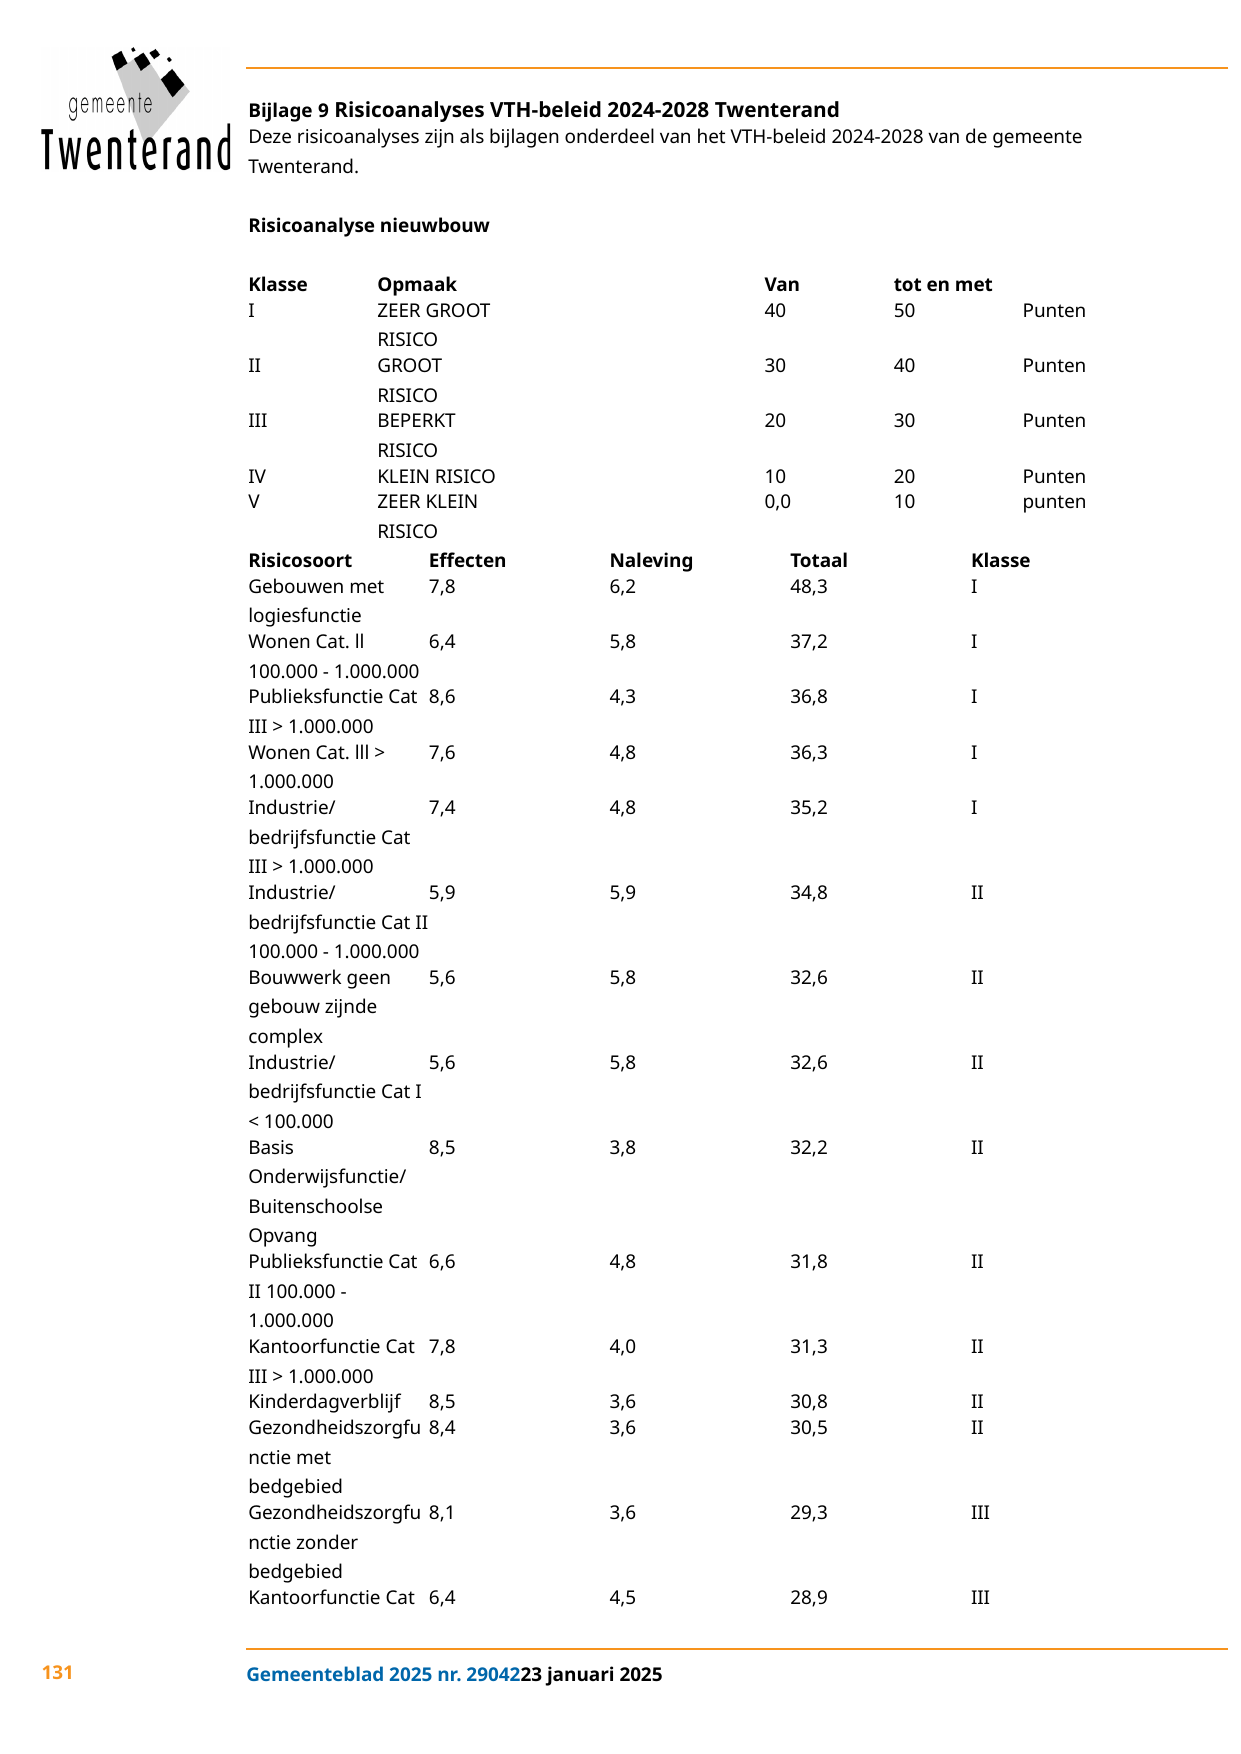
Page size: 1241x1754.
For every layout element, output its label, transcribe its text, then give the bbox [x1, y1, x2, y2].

table_cell 37,2 [790, 629, 971, 684]
table_cell 6,4 [429, 629, 609, 684]
table_cell [635, 463, 764, 489]
table_cell 20 [894, 463, 1022, 489]
table_cell 5,6 [429, 1049, 609, 1134]
table_cell I [971, 684, 1152, 739]
table_cell 8,5 [429, 1134, 609, 1248]
table_cell 48,3 [790, 573, 971, 628]
table_cell 30 [764, 353, 893, 408]
table_cell Wonen Cat. lll > 1.000.000 [248, 739, 429, 794]
table_cell III [248, 408, 377, 463]
table_cell 40 [764, 297, 893, 352]
table_cell 32,2 [790, 1134, 971, 1248]
table_cell Industrie/bedrijfsfunctie Cat III > 1.000.000 [248, 794, 429, 879]
table_cell 8,5 [429, 1389, 609, 1414]
table_cell 7,8 [429, 1333, 609, 1389]
table_cell 36,3 [790, 739, 971, 794]
table_cell 32,6 [790, 1049, 971, 1134]
table_cell ZEER GROOT RISICO [377, 297, 506, 352]
table_cell 36,8 [790, 684, 971, 739]
table_cell I [971, 629, 1152, 684]
table_cell Bouwwerk geen gebouw zijnde complex [248, 964, 429, 1049]
table_cell 8,4 [429, 1414, 609, 1499]
table_cell Gezondheidszorgfunctie zonder bedgebied [248, 1499, 429, 1584]
table_cell [635, 353, 764, 408]
table_cell 3,6 [609, 1499, 790, 1584]
table_cell IV [248, 463, 377, 489]
table_cell Gebouwen met logiesfunctie [248, 573, 429, 628]
table_cell 40 [894, 353, 1022, 408]
table_cell 35,2 [790, 794, 971, 879]
table_cell [506, 463, 635, 489]
table_cell Industrie/bedrijfsfunctie Cat II 100.000 - 1.000.000 [248, 879, 429, 964]
table_cell KLEIN RISICO [377, 463, 506, 489]
table_cell Publieksfunctie Cat II 100.000 - 1.000.000 [248, 1249, 429, 1333]
table_cell Wonen Cat. ll 100.000 - 1.000.000 [248, 629, 429, 684]
table_cell Kantoorfunctie Cat III > 1.000.000 [248, 1333, 429, 1389]
table_cell II [971, 1414, 1152, 1499]
table_cell 30,8 [790, 1389, 971, 1414]
table_cell II [971, 1049, 1152, 1134]
table_cell 4,0 [609, 1333, 790, 1389]
table_header [506, 271, 635, 297]
text Bijlage 9 Risicoanalyses VTH-beleid 2024-2028 Twenterand [248, 95, 1152, 123]
table_cell [506, 408, 635, 463]
table_cell 34,8 [790, 879, 971, 964]
table_header Naleving [609, 548, 790, 573]
table_header Effecten [429, 548, 609, 573]
table_cell 8,1 [429, 1499, 609, 1584]
table_cell Kantoorfunctie Cat [248, 1584, 429, 1610]
table_cell 31,8 [790, 1249, 971, 1333]
table_header Klasse [971, 548, 1152, 573]
table_cell punten [1023, 489, 1152, 544]
table_cell [506, 353, 635, 408]
table_cell BEPERKT RISICO [377, 408, 506, 463]
table_cell 3,8 [609, 1134, 790, 1248]
table_cell 50 [894, 297, 1022, 352]
table_header Totaal [790, 548, 971, 573]
table_cell 29,3 [790, 1499, 971, 1584]
table_cell 28,9 [790, 1584, 971, 1610]
table_cell 32,6 [790, 964, 971, 1049]
text Deze risicoanalyses zijn als bijlagen onderdeel van het VTH-beleid 2024-2028 van de gemeente Twenterand. [248, 123, 1152, 179]
table_cell 5,8 [609, 629, 790, 684]
table_cell III [971, 1584, 1152, 1610]
table_cell 20 [764, 408, 893, 463]
table_cell I [248, 297, 377, 352]
table_cell [506, 297, 635, 352]
table_cell GROOT RISICO [377, 353, 506, 408]
table_cell 4,8 [609, 739, 790, 794]
table_cell 7,8 [429, 573, 609, 628]
table_cell [635, 408, 764, 463]
table_cell 8,6 [429, 684, 609, 739]
table_cell V [248, 489, 377, 544]
table_cell 6,4 [429, 1584, 609, 1610]
table_cell 5,8 [609, 964, 790, 1049]
table_header Risicosoort [248, 548, 429, 573]
table_cell Gezondheidszorgfunctie met bedgebied [248, 1414, 429, 1499]
table_header [1023, 271, 1152, 297]
table_cell II [971, 1333, 1152, 1389]
table_cell 30 [894, 408, 1022, 463]
table_cell [506, 489, 635, 544]
table_cell Basis Onderwijsfunctie/ Buitenschoolse Opvang [248, 1134, 429, 1248]
table_cell I [971, 794, 1152, 879]
table_cell Punten [1023, 353, 1152, 408]
table_header [635, 271, 764, 297]
table_cell II [971, 1249, 1152, 1333]
table_cell II [971, 964, 1152, 1049]
table_cell 6,2 [609, 573, 790, 628]
table_cell II [971, 1389, 1152, 1414]
table_header Opmaak [377, 271, 506, 297]
table_header Van [764, 271, 893, 297]
table_cell II [971, 879, 1152, 964]
table_cell 10 [764, 463, 893, 489]
table_cell II [248, 353, 377, 408]
table_cell 6,6 [429, 1249, 609, 1333]
table_header Klasse [248, 271, 377, 297]
table_cell I [971, 739, 1152, 794]
table_cell Industrie/bedrijfsfunctie Cat I < 100.000 [248, 1049, 429, 1134]
table_cell 3,6 [609, 1389, 790, 1414]
table_cell 5,6 [429, 964, 609, 1049]
table_cell Kinderdagverblijf [248, 1389, 429, 1414]
table_cell I [971, 573, 1152, 628]
table_cell Punten [1023, 297, 1152, 352]
table_cell 0,0 [764, 489, 893, 544]
table_cell 31,3 [790, 1333, 971, 1389]
table_cell [635, 489, 764, 544]
text Risicoanalyse nieuwbouw [248, 212, 1152, 238]
table_cell Punten [1023, 408, 1152, 463]
table_cell [635, 297, 764, 352]
table_cell III [971, 1499, 1152, 1584]
table_cell 4,3 [609, 684, 790, 739]
table_cell 5,9 [609, 879, 790, 964]
table_cell 7,4 [429, 794, 609, 879]
table_cell 4,8 [609, 1249, 790, 1333]
table_cell II [971, 1134, 1152, 1248]
table_cell 3,6 [609, 1414, 790, 1499]
table_cell ZEER KLEIN RISICO [377, 489, 506, 544]
picture [41, 47, 231, 172]
table_cell 4,8 [609, 794, 790, 879]
table_cell 4,5 [609, 1584, 790, 1610]
table_cell Publieksfunctie Cat III > 1.000.000 [248, 684, 429, 739]
table_cell 30,5 [790, 1414, 971, 1499]
table_cell 5,9 [429, 879, 609, 964]
table_header tot en met [894, 271, 1022, 297]
table_cell Punten [1023, 463, 1152, 489]
table_cell 10 [894, 489, 1022, 544]
table_cell 7,6 [429, 739, 609, 794]
table_cell 5,8 [609, 1049, 790, 1134]
